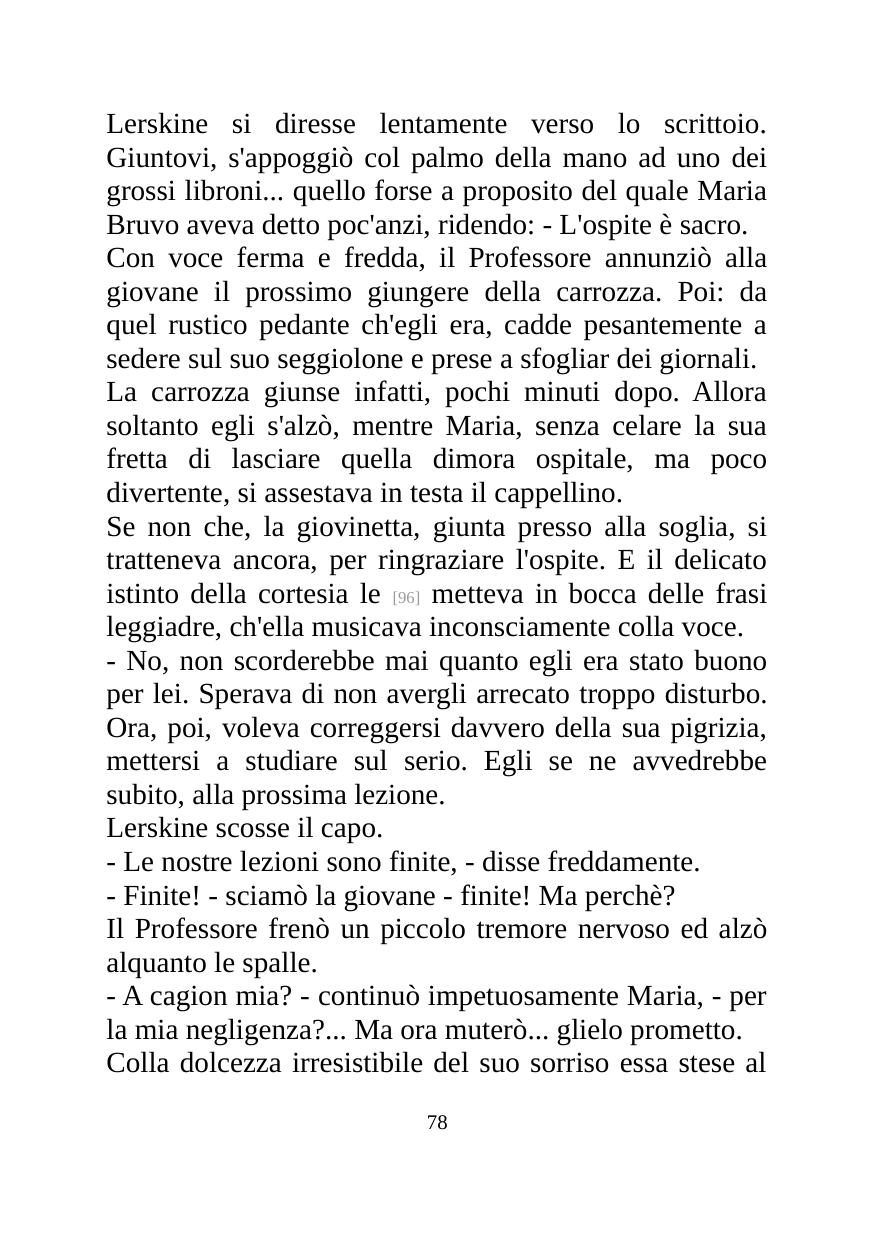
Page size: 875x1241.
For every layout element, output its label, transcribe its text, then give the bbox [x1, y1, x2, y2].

text - Finite! - sciamò la giovane - finite! Ma perchè? [106, 878, 768, 911]
text Colla dolcezza irresistibile del suo sorriso essa stese al [106, 1045, 768, 1079]
text - No, non scorderebbe mai quanto egli era stato buono per lei. Sperava di non avergli arrecato troppo disturbo. Ora, poi, voleva correggersi davvero della sua pigrizia, mettersi a studiare sul serio. Egli se ne avvedrebbe subito, alla prossima lezione. [106, 643, 768, 811]
text Se non che, la giovinetta, giunta presso alla soglia, si tratteneva ancora, per ringraziare l'ospite. E il delicato istinto della cortesia le [96] metteva in bocca delle frasi leggiadre, ch'ella musicava inconsciamente colla voce. [106, 509, 768, 643]
text Lerskine si diresse lentamente verso lo scrittoio. Giuntovi, s'appoggiò col palmo della mano ad uno dei grossi libroni... quello forse a proposito del quale Maria Bruvo aveva detto poc'anzi, ridendo: - L'ospite è sacro. [106, 106, 768, 240]
text Lerskine scosse il capo. [106, 811, 768, 844]
text Con voce ferma e fredda, il Professore annunziò alla giovane il prossimo giungere della carrozza. Poi: da quel rustico pedante ch'egli era, cadde pesantemente a sedere sul suo seggiolone e prese a sfogliar dei giornali. [106, 240, 768, 374]
text Il Professore frenò un piccolo tremore nervoso ed alzò alquanto le spalle. [106, 911, 768, 978]
text La carrozza giunse infatti, pochi minuti dopo. Allora soltanto egli s'alzò, mentre Maria, senza celare la sua fretta di lasciare quella dimora ospitale, ma poco divertente, si assestava in testa il cappellino. [106, 374, 768, 509]
text - Le nostre lezioni sono finite, - disse freddamente. [106, 844, 768, 878]
text - A cagion mia? - continuò impetuosamente Maria, - per la mia negligenza?... Ma ora muterò... glielo prometto. [106, 978, 768, 1045]
